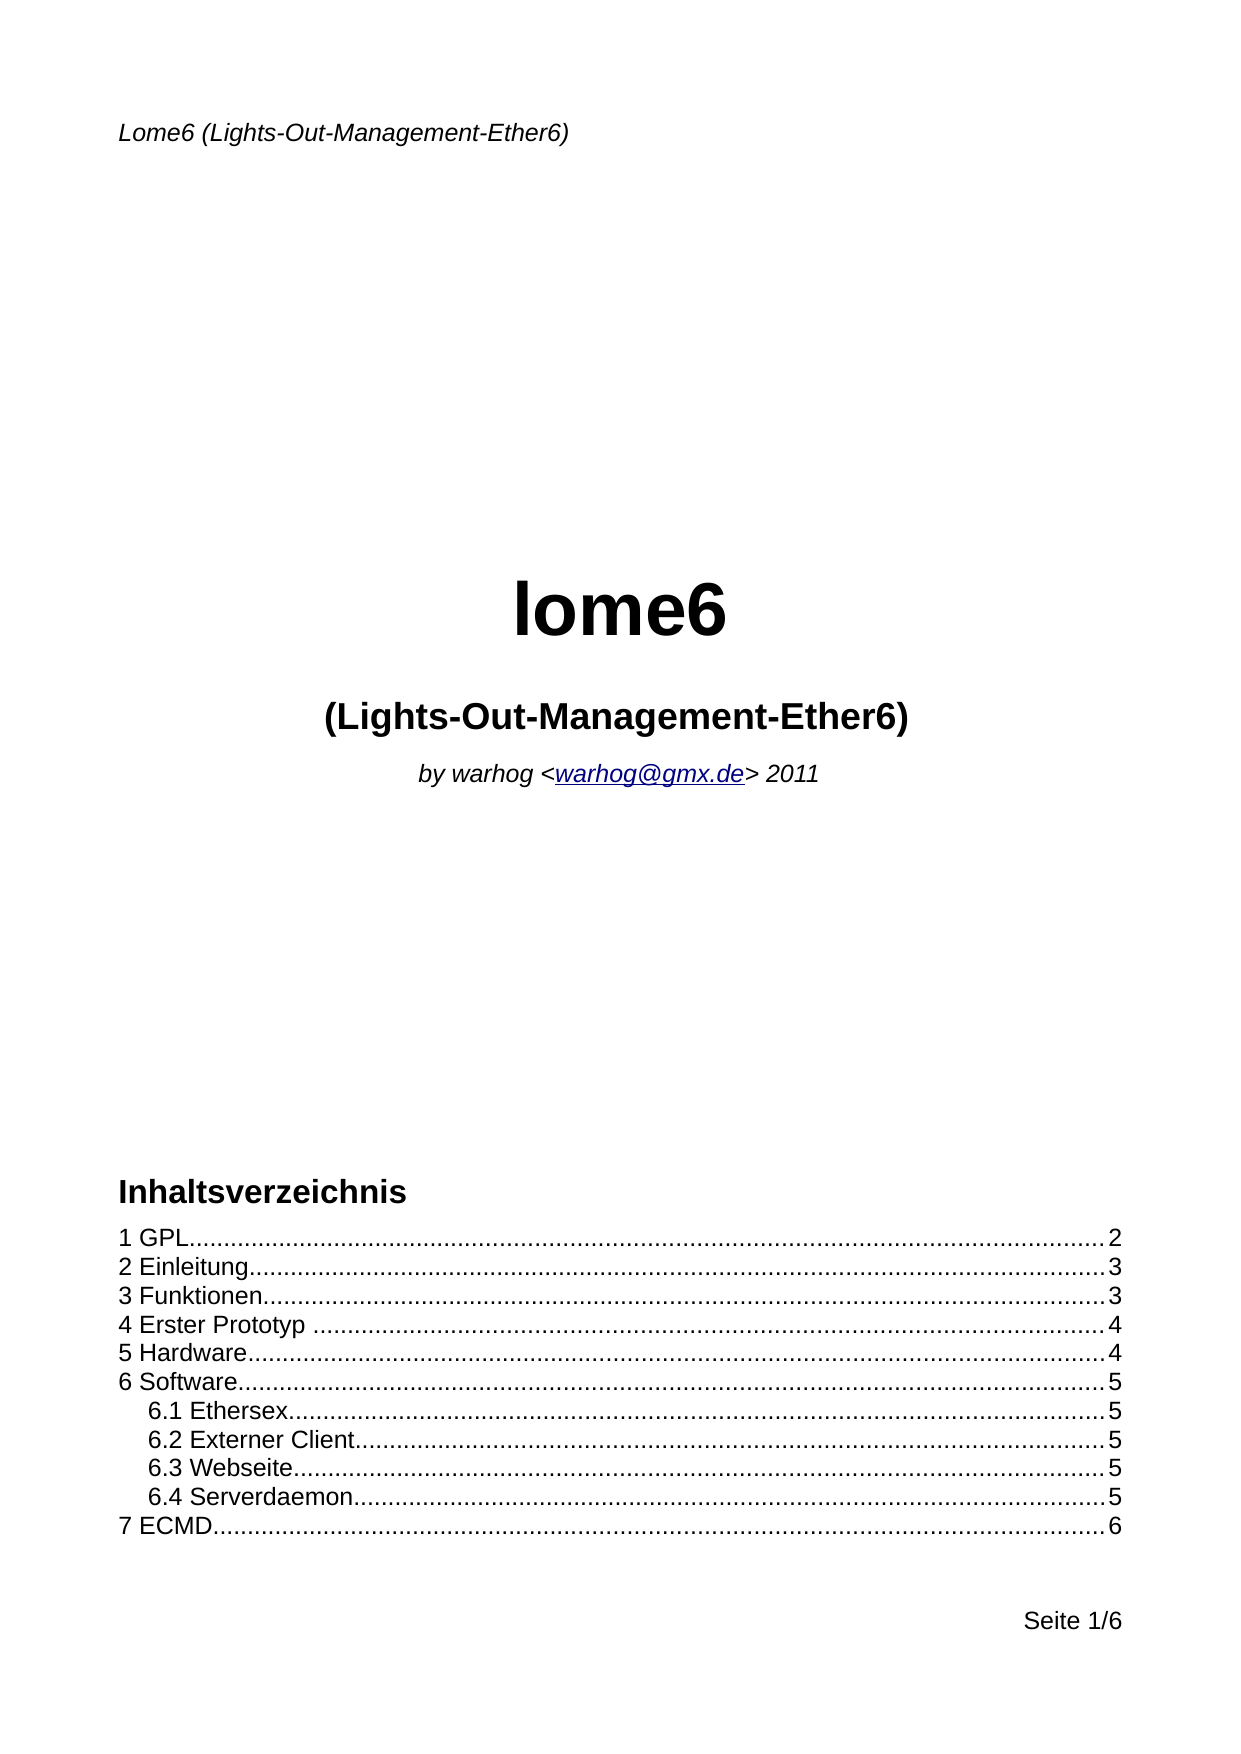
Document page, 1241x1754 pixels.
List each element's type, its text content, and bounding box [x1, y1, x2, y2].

text 6.2 Externer Client 5 [148, 1424, 1122, 1453]
text 6.1 Ethersex 5 [148, 1396, 1122, 1424]
text 7 ECMD 6 [118, 1511, 1122, 1539]
text 1 GPL 2 [118, 1223, 1122, 1252]
text by warhog <warhog@gmx.de> 2011 [118, 759, 1122, 788]
text 2 Einleitung 3 [118, 1252, 1122, 1281]
text lome6 [118, 565, 1122, 651]
text 6 Software 5 [118, 1367, 1122, 1396]
text 5 Hardware 4 [118, 1338, 1122, 1367]
text (Lights-Out-Management-Ether6) [118, 694, 1122, 738]
text 4 Erster Prototyp 4 [118, 1309, 1122, 1338]
text 6.4 Serverdaemon 5 [148, 1482, 1122, 1511]
text 3 Funktionen 3 [118, 1281, 1122, 1309]
text 6.3 Webseite 5 [148, 1453, 1122, 1482]
subtitle Inhaltsverzeichnis [118, 1172, 1122, 1211]
